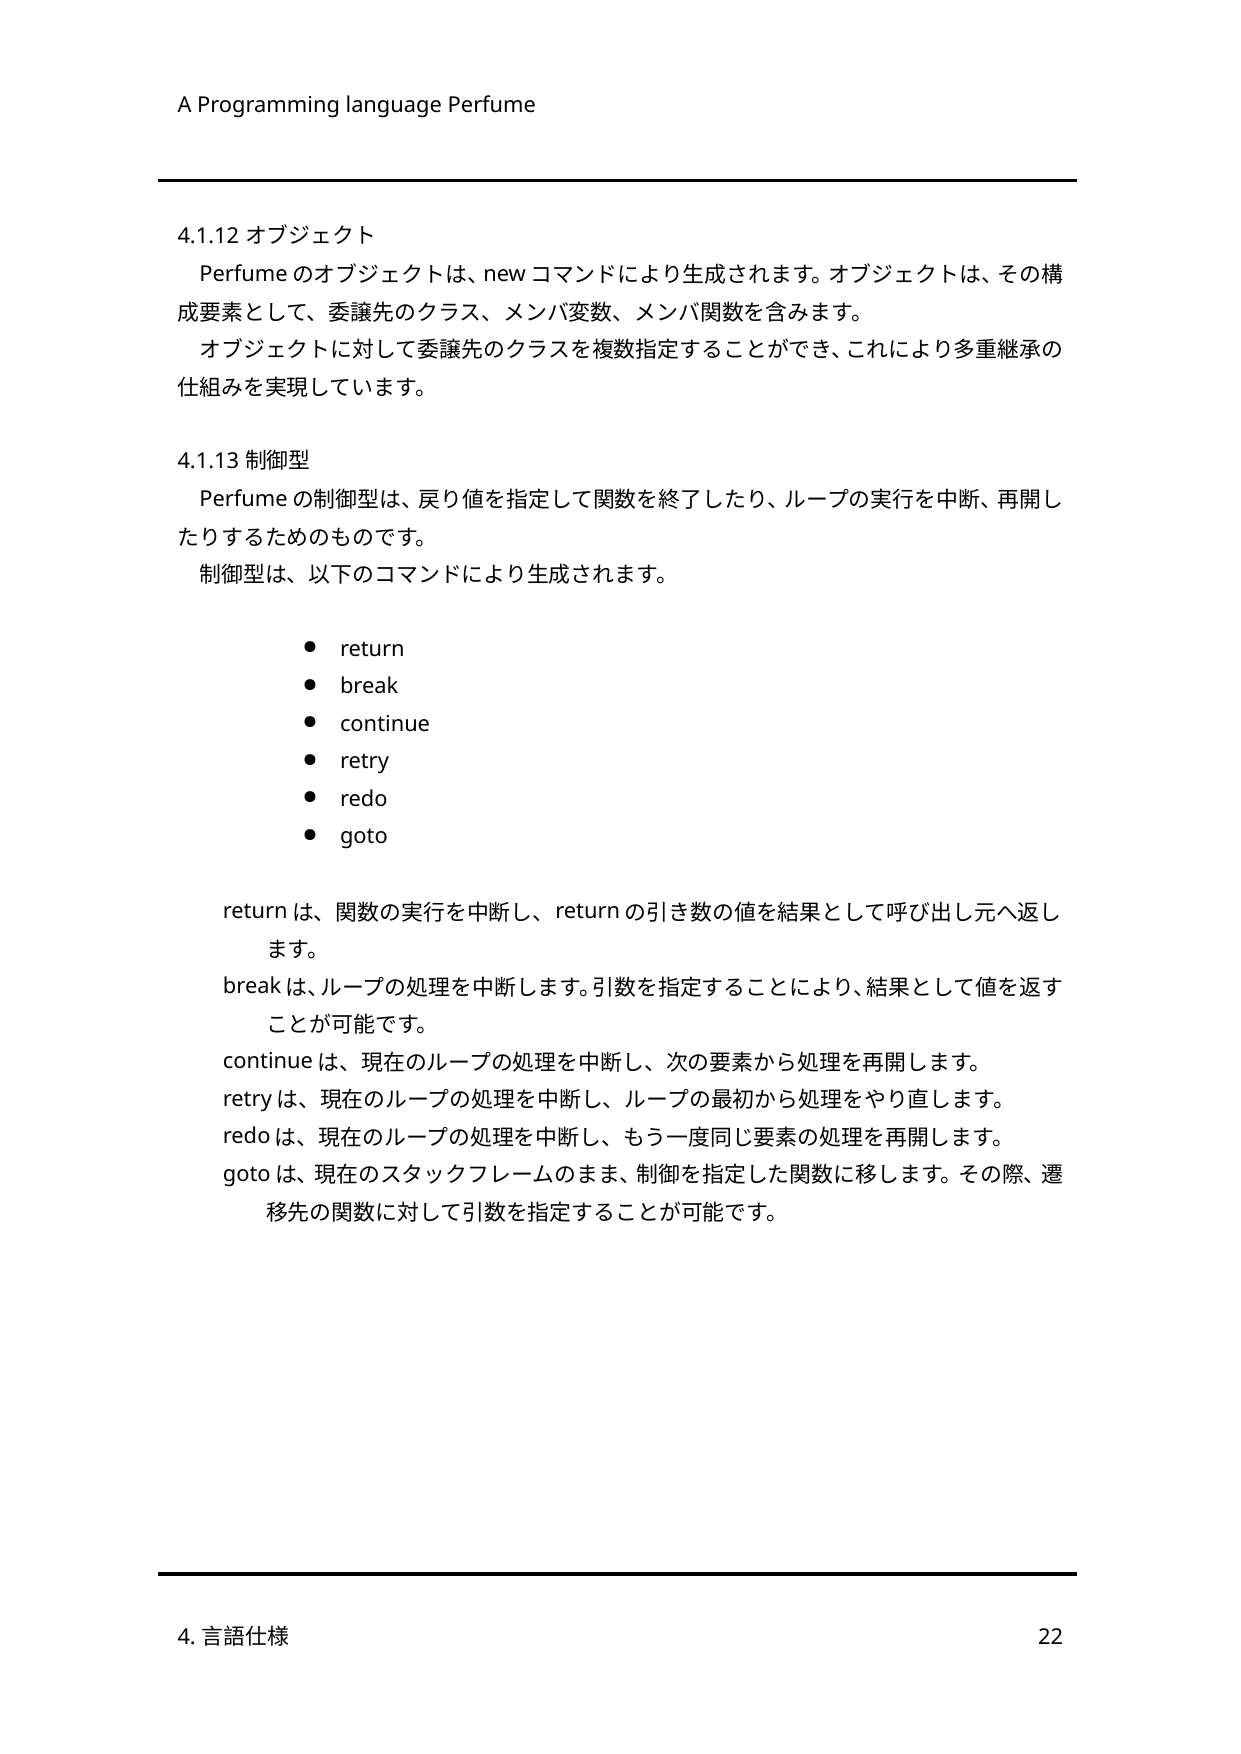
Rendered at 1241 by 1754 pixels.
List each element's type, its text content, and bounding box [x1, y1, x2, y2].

text オブジェクトに対して委譲先のクラスを複数指定することができ、これにより多重継承の仕組みを実現しています。 [177, 329, 1063, 404]
list return [302, 629, 1063, 667]
text redoは、現在のループの処理を中断し、もう一度同じ要素の処理を再開します。 [201, 1117, 1063, 1154]
subtitle 4.1.12 オブジェクト [177, 217, 1063, 254]
text continueは、現在のループの処理を中断し、次の要素から処理を再開します。 [201, 1042, 1063, 1079]
list break [302, 667, 1063, 704]
text returnは、関数の実行を中断し、returnの引き数の値を結果として呼び出し元へ返します。 [201, 892, 1063, 967]
subtitle 4.1.13 制御型 [177, 442, 1063, 479]
text breakは、ループの処理を中断します。引数を指定することにより、結果として値を返すことが可能です。 [201, 967, 1063, 1042]
list redo [302, 779, 1063, 817]
text gotoは、現在のスタックフレームのまま、制御を指定した関数に移します。その際、遷移先の関数に対して引数を指定することが可能です。 [201, 1154, 1063, 1229]
text Perfumeの制御型は、戻り値を指定して関数を終了したり、ループの実行を中断、再開したりするためのものです。 [177, 479, 1063, 554]
list continue [302, 704, 1063, 742]
list goto [302, 817, 1063, 854]
list retry [302, 742, 1063, 779]
text 制御型は、以下のコマンドにより生成されます。 [177, 554, 1063, 592]
text retryは、現在のループの処理を中断し、ループの最初から処理をやり直します。 [201, 1079, 1063, 1117]
text Perfumeのオブジェクトは、newコマンドにより生成されます。オブジェクトは、その構成要素として、委譲先のクラス、メンバ変数、メンバ関数を含みます。 [177, 254, 1063, 329]
